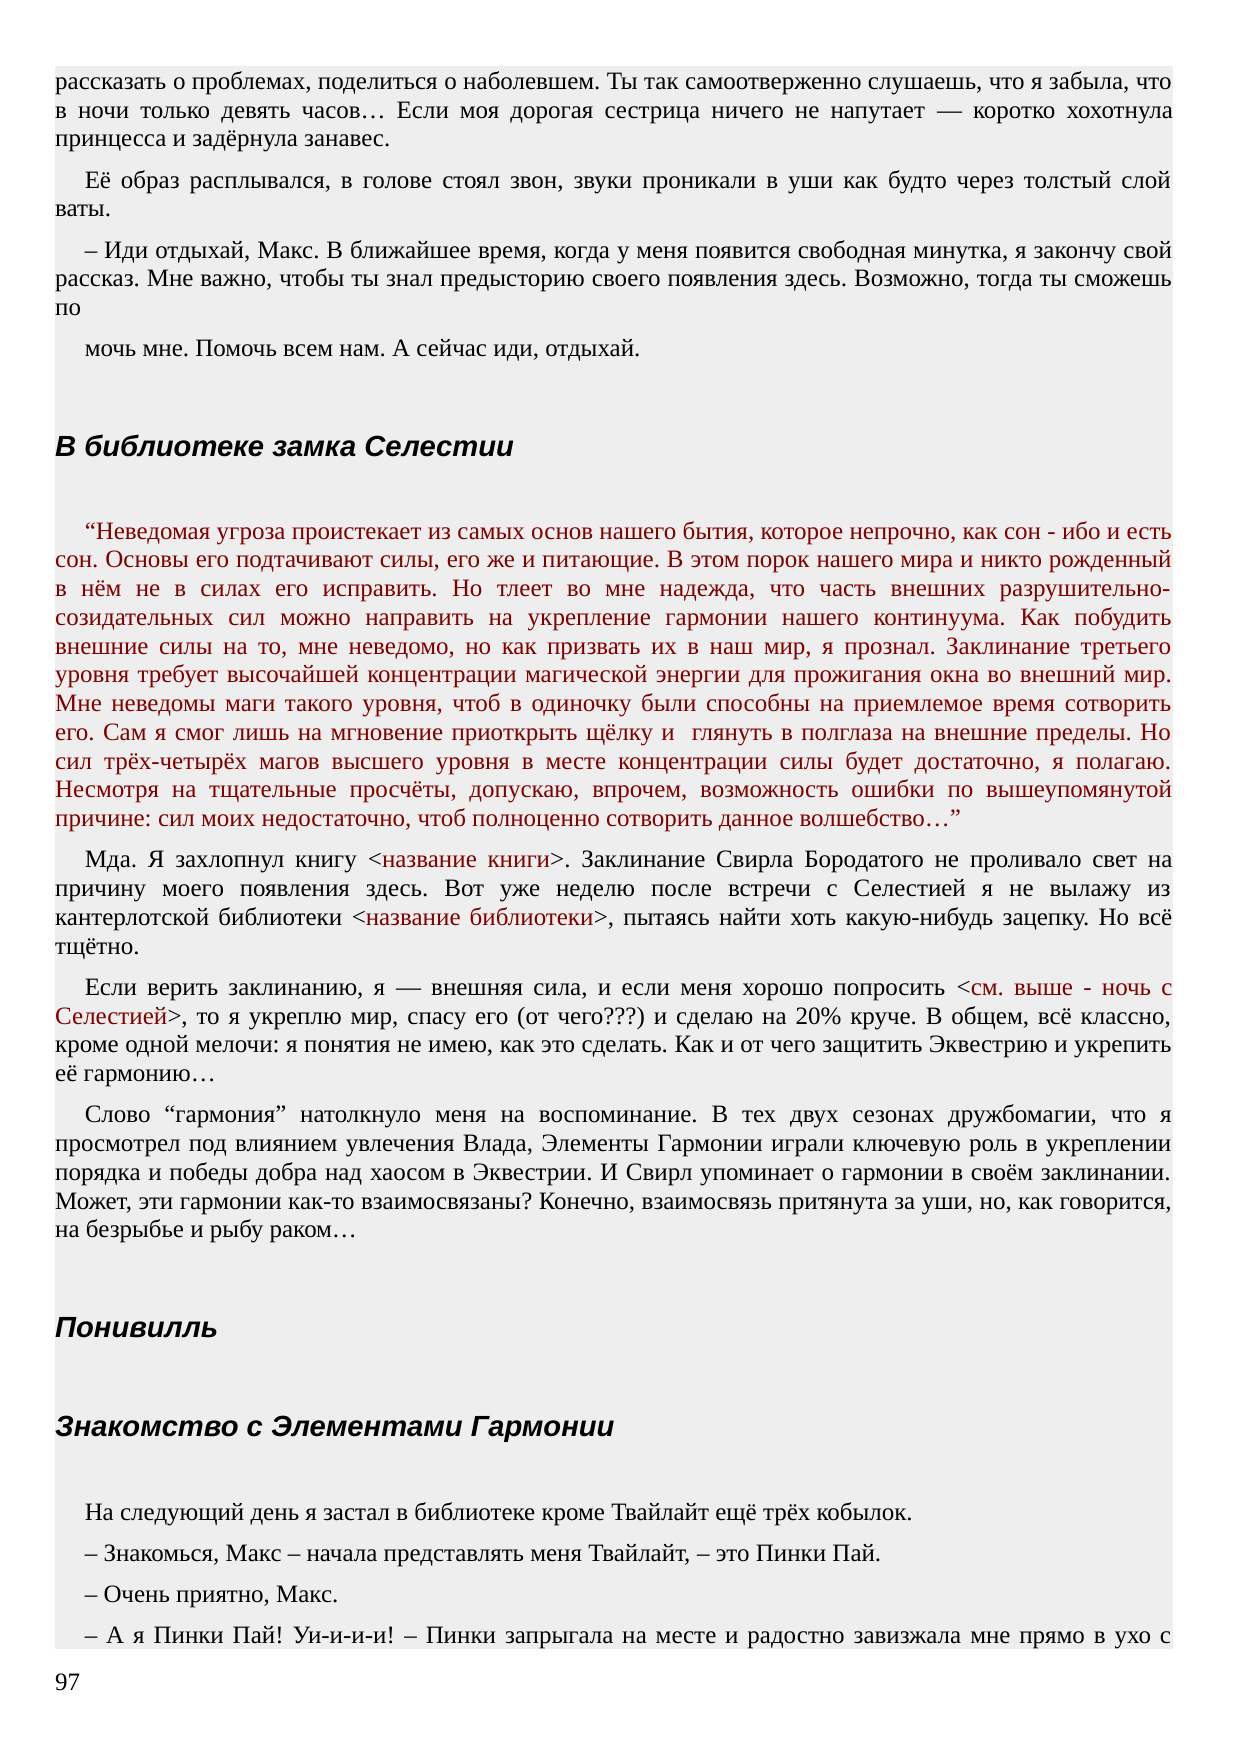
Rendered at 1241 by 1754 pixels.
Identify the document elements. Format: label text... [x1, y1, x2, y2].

text – А я Пинки Пай! Уи-и-и-и! – Пинки запрыгала на месте и радостно завизжала мне прямо в ухо с [55, 1620, 1173, 1649]
text Её образ расплывался, в голове стоял звон, звуки проникали в уши как будто через толстый слой ваты. [55, 165, 1173, 222]
text – Очень приятно, Макс. [55, 1579, 1173, 1608]
text – Иди отдыхай, Макс. В ближайшее время, когда у меня появится свободная минутка, я закончу свой рассказ. Мне важно, чтобы ты знал предысторию своего появления здесь. Возможно, тогда ты сможешь по [55, 235, 1173, 321]
text мочь мне. Помочь всем нам. А сейчас иди, отдыхай. [55, 333, 1173, 362]
text Мда. Я захлопнул книгу <название книги>. Заклинание Свирла Бородатого не проливало свет на причину моего появления здесь. Вот уже неделю после встречи с Селестией я не вылажу из кантерлотской библиотеки <название библиотеки>, пытаясь найти хоть какую-нибудь зацепку. Но всё тщётно. [55, 844, 1173, 959]
text Если верить заклинанию, я — внешняя сила, и если меня хорошо попросить <см. выше - ночь с Селестией>, то я укреплю мир, спасу его (от чего???) и сделаю на 20% круче. В общем, всё классно, кроме одной мелочи: я понятия не имею, как это сделать. Как и от чего защитить Эквестрию и укрепить её гармонию… [55, 972, 1173, 1087]
text рассказать о проблемах, поделиться о наболевшем. Ты так самоотверженно слушаешь, что я забыла, что в ночи только девять часов… Если моя дорогая сестрица ничего не напутает — коротко хохотнула принцесса и задёрнула занавес. [55, 66, 1173, 152]
text – Знакомься, Макс – начала представлять меня Твайлайт, – это Пинки Пай. [55, 1538, 1173, 1567]
text “Неведомая угроза проистекает из самых основ нашего бытия, которое непрочно, как сон - ибо и есть сон. Основы его подтачивают силы, его же и питающие. В этом порок нашего мира и никто рожденный в нём не в силах его исправить. Но тлеет во мне надежда, что часть внешних разрушительно-созидательных сил можно направить на укрепление гармонии нашего континуума. Как побудить внешние силы на то, мне неведомо, но как призвать их в наш мир, я прознал. Заклинание третьего уровня требует высочайшей концентрации магической энергии для прожигания окна во внешний мир. Мне неведомы маги такого уровня, чтоб в одиночку были способны на приемлемое время сотворить его. Сам я смог лишь на мгновение приоткрыть щёлку и глянуть в полглаза на внешние пределы. Но сил трёх-четырёх магов высшего уровня в месте концентрации силы будет достаточно, я полагаю. Несмотря на тщательные просчёты, допускаю, впрочем, возможность ошибки по вышеупомянутой причине: сил моих недостаточно, чтоб полноценно сотворить данное волшебство…” [55, 516, 1173, 832]
subtitle Понивилль [55, 1309, 1173, 1343]
text Слово “гармония” натолкнуло меня на воспоминание. В тех двух сезонах дружбомагии, что я просмотрел под влиянием увлечения Влада, Элементы Гармонии играли ключевую роль в укреплении порядка и победы добра над хаосом в Эквестрии. И Свирл упоминает о гармонии в своём заклинании. Может, эти гармонии как-то взаимосвязаны? Конечно, взаимосвязь притянута за уши, но, как говорится, на безрыбье и рыбу раком… [55, 1099, 1173, 1243]
subtitle В библиотеке замка Селестии [55, 428, 1173, 462]
text На следующий день я застал в библиотеке кроме Твайлайт ещё трёх кобылок. [55, 1497, 1173, 1525]
subtitle Знакомство с Элементами Гармонии [55, 1409, 1173, 1443]
